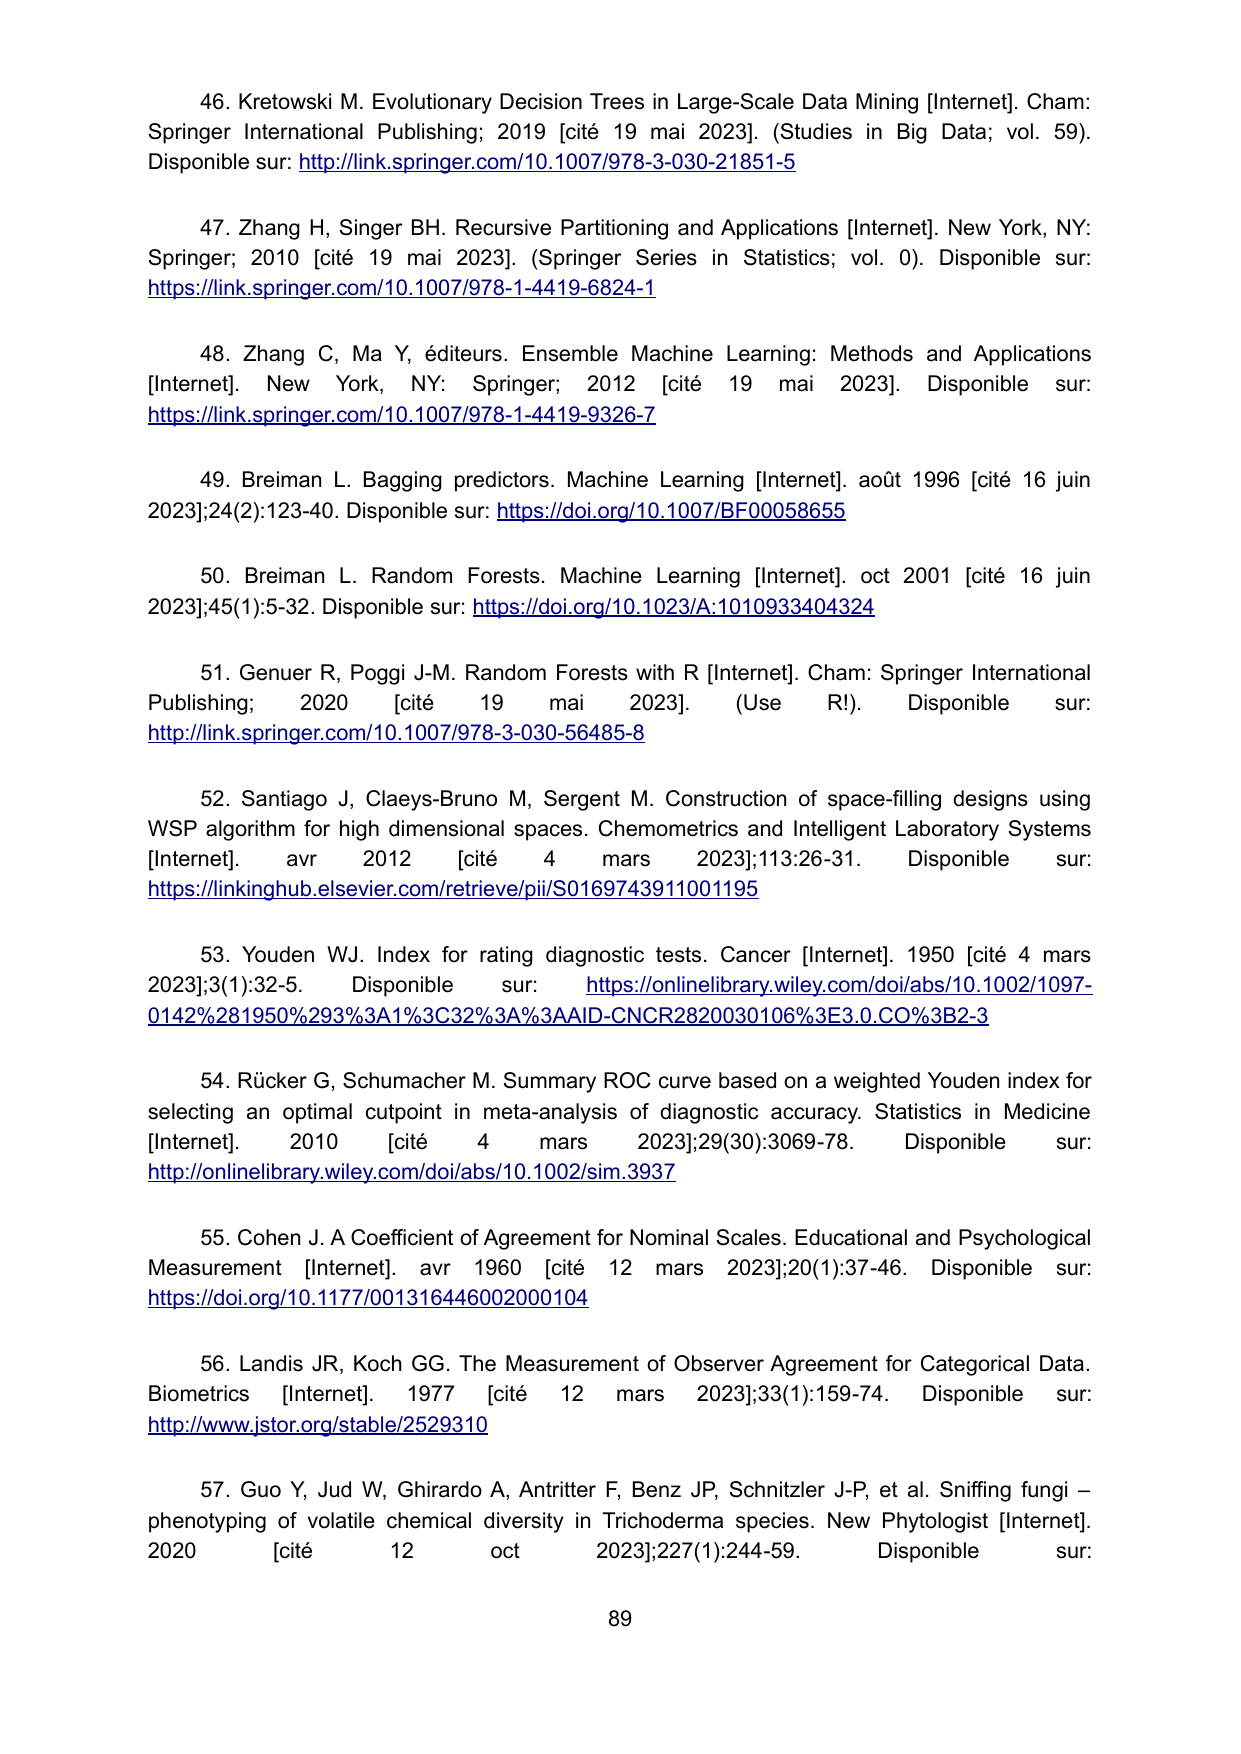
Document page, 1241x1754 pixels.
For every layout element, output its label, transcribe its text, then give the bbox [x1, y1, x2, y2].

text 49. Breiman L. Bagging predictors. Machine Learning [Internet]. août 1996 [cité 16 juin 2023];24(2):123‑40. Disponible sur: https://doi.org/10.1007/BF00058655 [148, 467, 1093, 523]
text 52. Santiago J, Claeys-Bruno M, Sergent M. Construction of space-filling designs using WSP algorithm for high dimensional spaces. Chemometrics and Intelligent Laboratory Systems [Internet]. avr 2012 [cité 4 mars 2023];113:26‑31. Disponible sur: https://linkinghub.elsevier.com/retrieve/pii/S0169743911001195 [148, 786, 1093, 901]
text 50. Breiman L. Random Forests. Machine Learning [Internet]. oct 2001 [cité 16 juin 2023];45(1):5‑32. Disponible sur: https://doi.org/10.1023/A:1010933404324 [148, 563, 1093, 619]
text 48. Zhang C, Ma Y, éditeurs. Ensemble Machine Learning: Methods and Applications [Internet]. New York, NY: Springer; 2012 [cité 19 mai 2023]. Disponible sur: https://link.springer.com/10.1007/978-1-4419-9326-7 [148, 341, 1093, 427]
text 51. Genuer R, Poggi J-M. Random Forests with R [Internet]. Cham: Springer International Publishing; 2020 [cité 19 mai 2023]. (Use R!). Disponible sur: http://link.springer.com/10.1007/978-3-030-56485-8 [148, 659, 1093, 745]
text 47. Zhang H, Singer BH. Recursive Partitioning and Applications [Internet]. New York, NY: Springer; 2010 [cité 19 mai 2023]. (Springer Series in Statistics; vol. 0). Disponible sur: https://link.springer.com/10.1007/978-1-4419-6824-1 [148, 215, 1093, 300]
text 54. Rücker G, Schumacher M. Summary ROC curve based on a weighted Youden index for selecting an optimal cutpoint in meta-analysis of diagnostic accuracy. Statistics in Medicine [Internet]. 2010 [cité 4 mars 2023];29(30):3069‑78. Disponible sur: http://onlinelibrary.wiley.com/doi/abs/10.1002/sim.3937 [148, 1068, 1093, 1184]
text 56. Landis JR, Koch GG. The Measurement of Observer Agreement for Categorical Data. Biometrics [Internet]. 1977 [cité 12 mars 2023];33(1):159‑74. Disponible sur: http://www.jstor.org/stable/2529310 [148, 1351, 1093, 1437]
text 55. Cohen J. A Coefficient of Agreement for Nominal Scales. Educational and Psychological Measurement [Internet]. avr 1960 [cité 12 mars 2023];20(1):37‑46. Disponible sur: https://doi.org/10.1177/001316446002000104 [148, 1225, 1093, 1310]
text 46. Kretowski M. Evolutionary Decision Trees in Large-Scale Data Mining [Internet]. Cham: Springer International Publishing; 2019 [cité 19 mai 2023]. (Studies in Big Data; vol. 59). Disponible sur: http://link.springer.com/10.1007/978-3-030-21851-5 [148, 88, 1093, 174]
text 57. Guo Y, Jud W, Ghirardo A, Antritter F, Benz JP, Schnitzler J-P, et al. Sniffing fungi – phenotyping of volatile chemical diversity in Trichoderma species. New Phytologist [Internet]. 2020 [cité 12 oct 2023];227(1):244‑59. Disponible sur: [148, 1477, 1093, 1563]
text 53. Youden WJ. Index for rating diagnostic tests. Cancer [Internet]. 1950 [cité 4 mars 2023];3(1):32‑5. Disponible sur: https://onlinelibrary.wiley.com/doi/abs/10.1002/1097-0142%281950%293%3A1%3C32%3A%3AAID-CNCR2820030106%3E3.0.CO%3B2-3 [148, 942, 1093, 1028]
